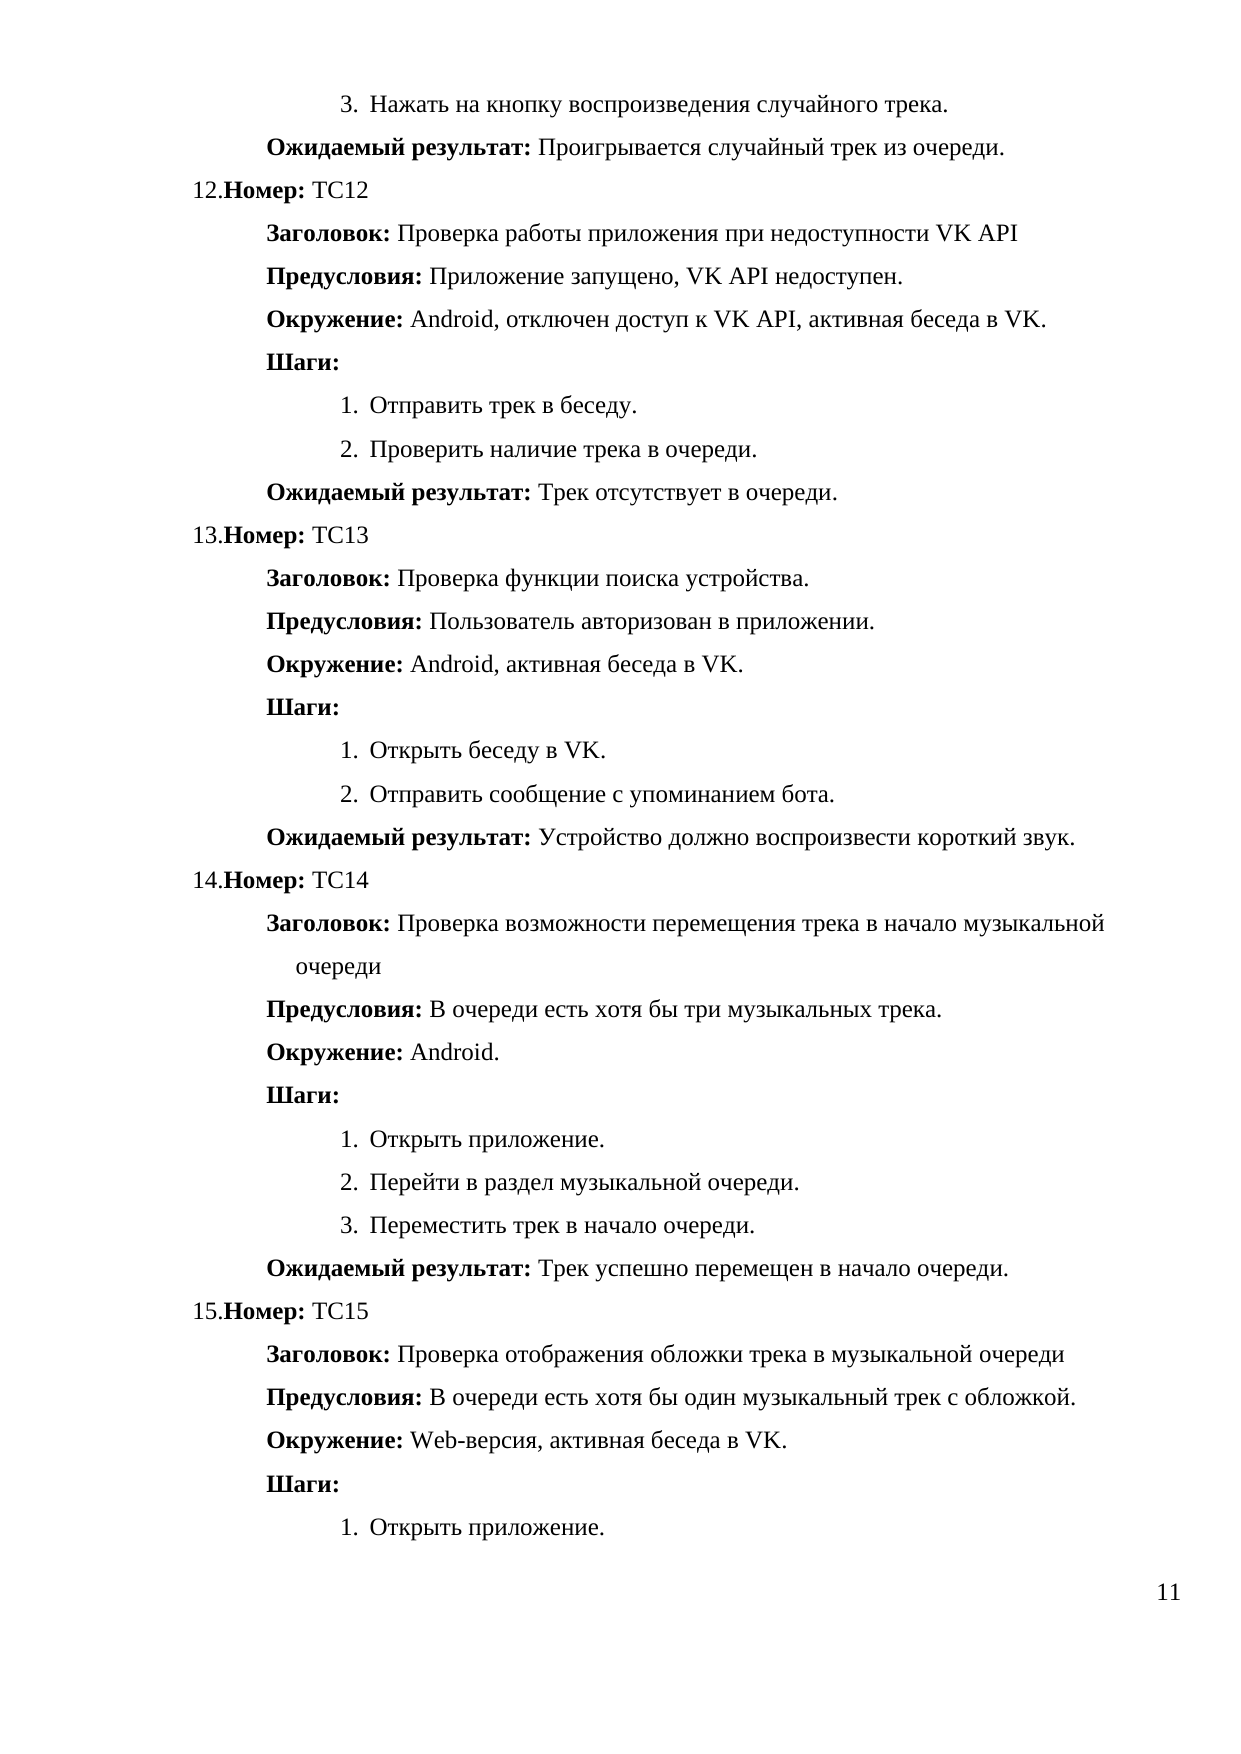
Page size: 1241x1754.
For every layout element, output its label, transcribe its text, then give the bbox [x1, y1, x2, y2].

list Ожидаемый результат: Проигрывается случайный трек из очереди. [266, 132, 1181, 161]
list Заголовок: Проверка работы приложения при недоступности VK API [266, 218, 1181, 247]
list Открыть беседу в VK. [340, 736, 1181, 764]
list Заголовок: Проверка возможности перемещения трека в начало музыкальной очереди [266, 908, 1181, 980]
list Ожидаемый результат: Трек успешно перемещен в начало очереди. [266, 1253, 1181, 1282]
list Заголовок: Проверка функции поиска устройства. [266, 563, 1181, 592]
list Перейти в раздел музыкальной очереди. [340, 1167, 1181, 1196]
list Предусловия: Пользователь авторизован в приложении. [266, 606, 1181, 635]
list Проверить наличие трека в очереди. [340, 434, 1181, 462]
list Номер: TC14 [192, 865, 1181, 894]
list Шаги: [266, 692, 1181, 721]
list Отправить сообщение с упоминанием бота. [340, 779, 1181, 807]
list Шаги: [266, 347, 1181, 376]
list Предусловия: В очереди есть хотя бы три музыкальных трека. [266, 994, 1181, 1023]
list Окружение: Android. [266, 1037, 1181, 1066]
list Номер: TC15 [192, 1296, 1181, 1325]
list Отправить трек в беседу. [340, 391, 1181, 419]
list Заголовок: Проверка отображения обложки трека в музыкальной очереди [266, 1339, 1181, 1368]
list Предусловия: Приложение запущено, VK API недоступен. [266, 261, 1181, 290]
list Окружение: Android, активная беседа в VK. [266, 649, 1181, 678]
list Открыть приложение. [340, 1512, 1181, 1541]
list Ожидаемый результат: Трек отсутствует в очереди. [266, 477, 1181, 506]
list Окружение: Android, отключен доступ к VK API, активная беседа в VK. [266, 304, 1181, 333]
list Окружение: Web-версия, активная беседа в VK. [266, 1426, 1181, 1454]
list Нажать на кнопку воспроизведения случайного трека. [340, 89, 1181, 117]
list Открыть приложение. [340, 1124, 1181, 1152]
list Номер: TC12 [192, 175, 1181, 204]
list Предусловия: В очереди есть хотя бы один музыкальный трек с обложкой. [266, 1382, 1181, 1411]
list Ожидаемый результат: Устройство должно воспроизвести короткий звук. [266, 822, 1181, 851]
list Номер: TC13 [192, 520, 1181, 549]
list Шаги: [266, 1081, 1181, 1109]
list Шаги: [266, 1469, 1181, 1497]
list Переместить трек в начало очереди. [340, 1210, 1181, 1239]
